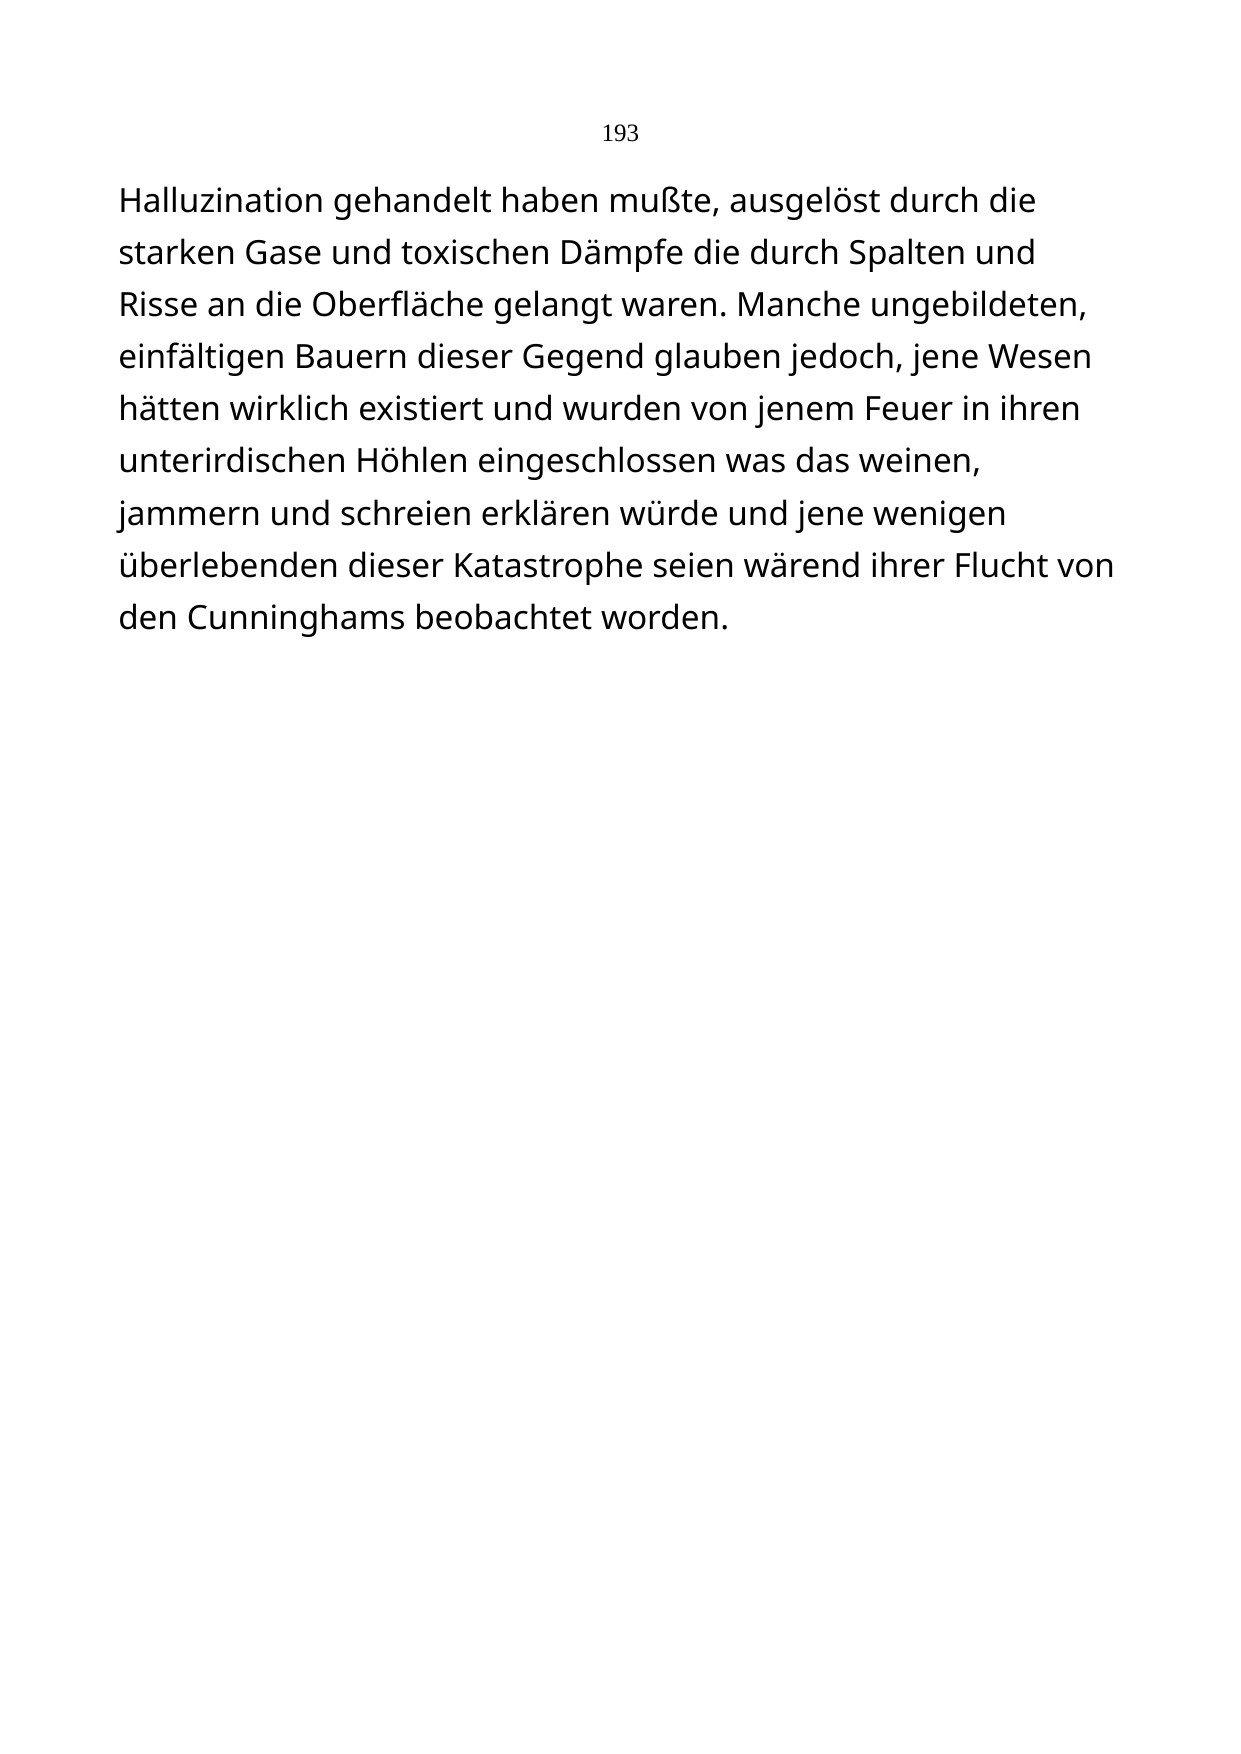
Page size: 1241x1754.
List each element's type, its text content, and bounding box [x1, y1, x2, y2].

text Halluzination gehandelt haben mußte, ausgelöst durch die starken Gase und toxischen Dämpfe die durch Spalten und Risse an die Oberfläche gelangt waren. Manche ungebildeten, einfältigen Bauern dieser Gegend glauben jedoch, jene Wesen hätten wirklich existiert und wurden von jenem Feuer in ihren unterirdischen Höhlen eingeschlossen was das weinen, jammern und schreien erklären würde und jene wenigen überlebenden dieser Katastrophe seien wärend ihrer Flucht von den Cunninghams beobachtet worden. [118, 176, 1122, 639]
